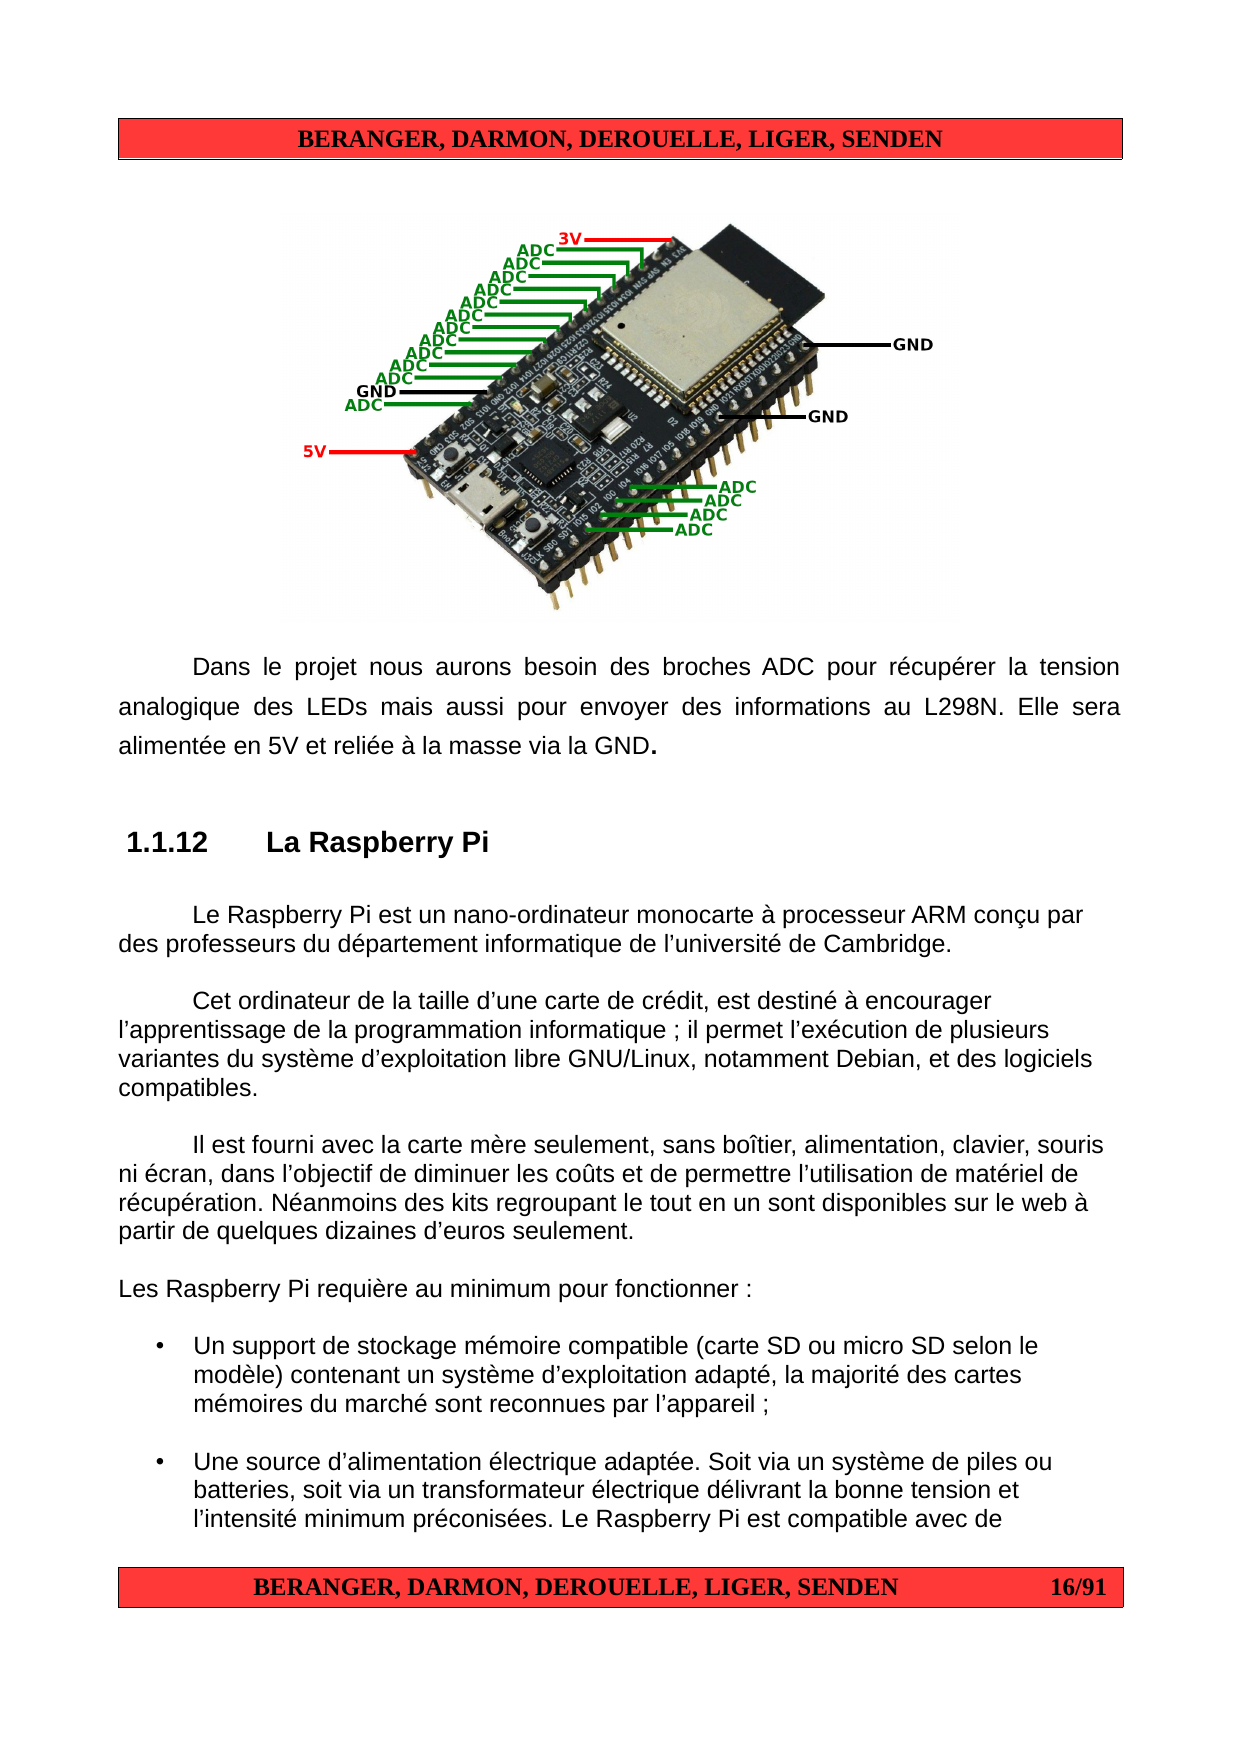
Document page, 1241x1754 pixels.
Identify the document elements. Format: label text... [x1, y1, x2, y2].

text Il est fourni avec la carte mère seulement, sans boîtier, alimentation, clavier, souris ni écran, dans l’objectif de diminuer les coûts et de permettre l’utilisation de matériel de récupération. Néanmoins des kits regroupant le tout en un sont disponibles sur le web à partir de quelques dizaines d’euros seulement. [118, 1130, 1122, 1245]
text Les Raspberry Pi requière au minimum pour fonctionner : [118, 1274, 1122, 1303]
picture [280, 212, 960, 622]
text Le Raspberry Pi est un nano-ordinateur monocarte à processeur ARM conçu par des professeurs du département informatique de l’université de Cambridge. [118, 900, 1122, 958]
list Une source d’alimentation électrique adaptée. Soit via un système de piles ou batteries, soit via un transformateur électrique délivrant la bonne tension et l’intensité minimum préconisées. Le Raspberry Pi est compatible avec de [156, 1446, 1122, 1533]
text Cet ordinateur de la taille d’une carte de crédit, est destiné à encourager l’apprentissage de la programmation informatique ; il permet l’exécution de plusieurs variantes du système d’exploitation libre GNU/Linux, notamment Debian, et des logiciels compatibles. [118, 986, 1122, 1101]
subtitle La Raspberry Pi [118, 825, 1122, 859]
text Dans le projet nous aurons besoin des broches ADC pour récupérer la tension analogique des LEDs mais aussi pour envoyer des informations au L298N. Elle sera alimentée en 5V et reliée à la masse via la GND. [118, 652, 1122, 760]
list Un support de stockage mémoire compatible (carte SD ou micro SD selon le modèle) contenant un système d’exploitation adapté, la majorité des cartes mémoires du marché sont reconnues par l’appareil ; [156, 1331, 1122, 1418]
